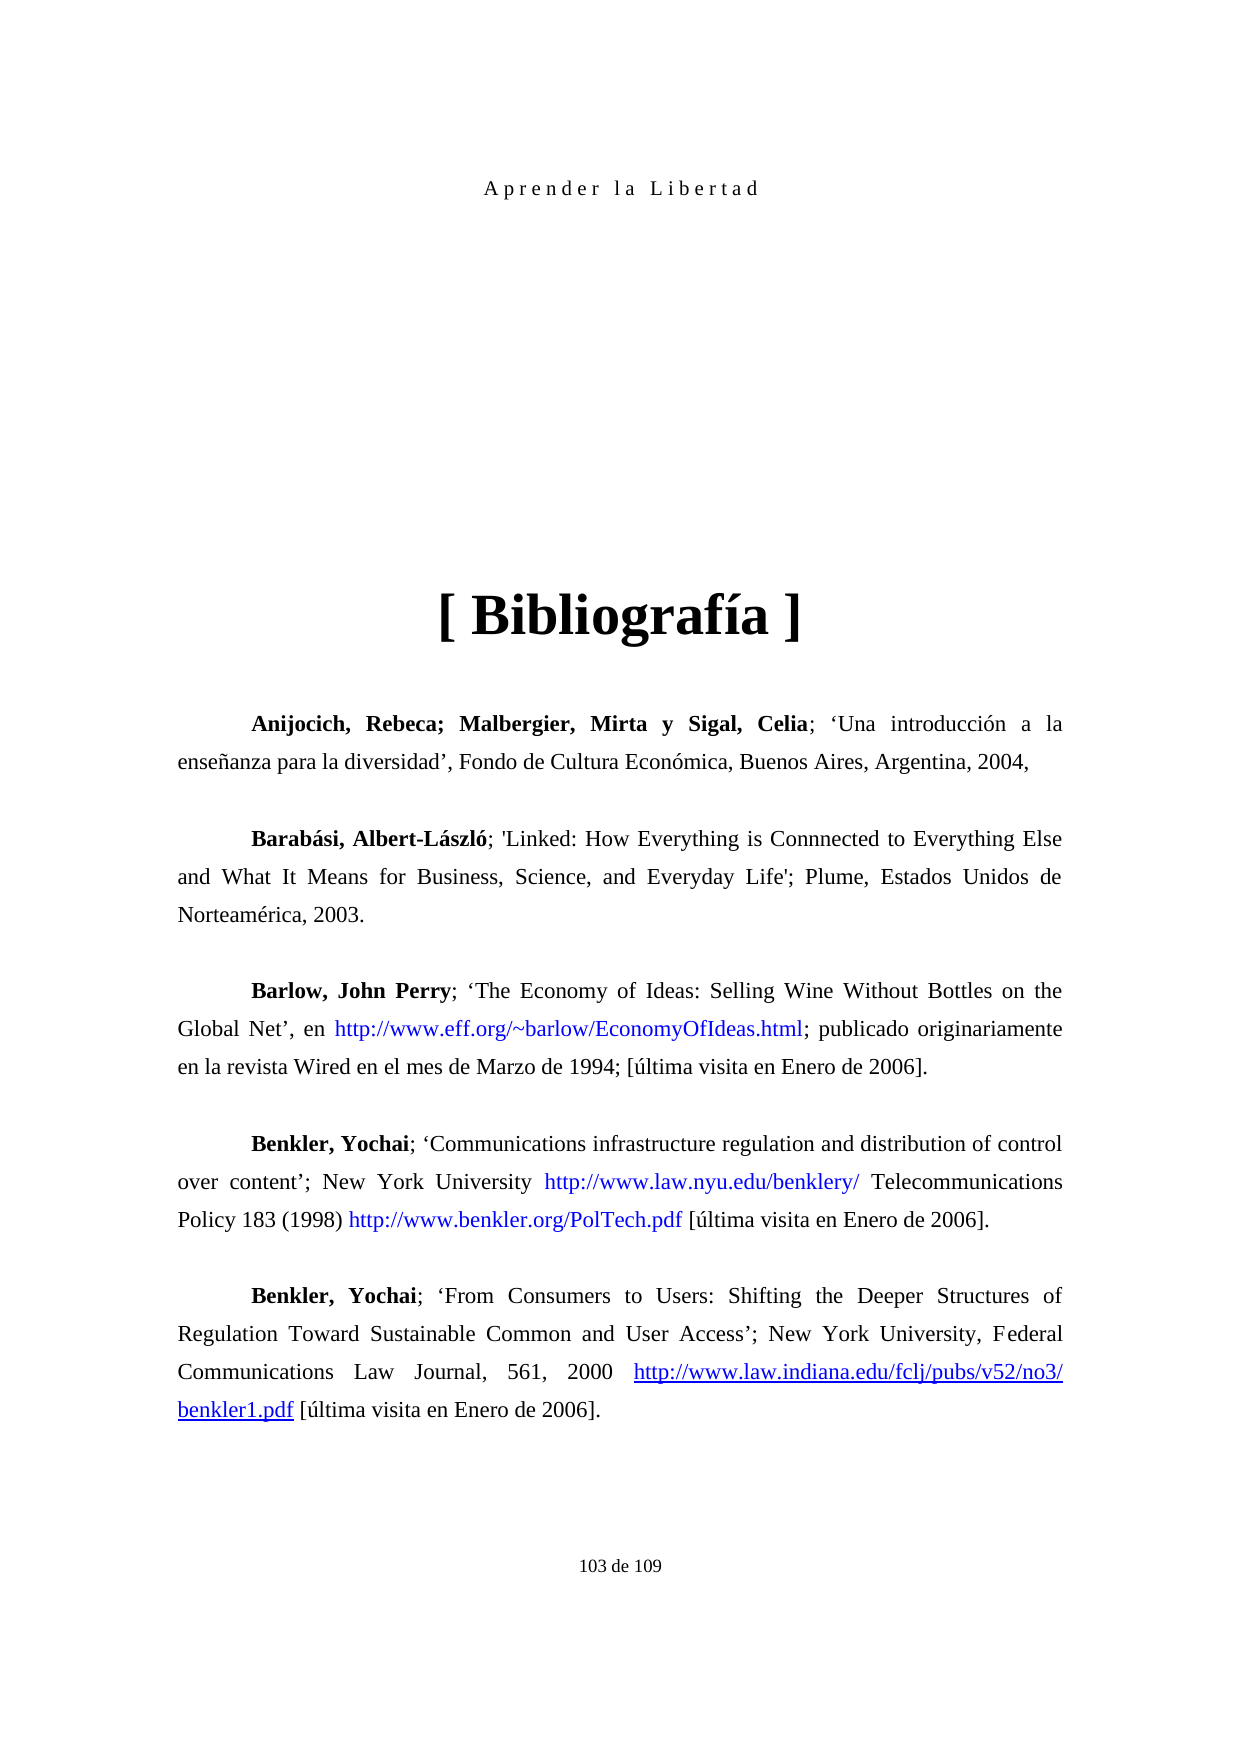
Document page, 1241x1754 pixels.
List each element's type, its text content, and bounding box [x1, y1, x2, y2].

text Barlow, John Perry; ‘The Economy of Ideas: Selling Wine Without Bottles on the Global Net’, en http://www.eff.org/~barlow/EconomyOfIdeas.html; publicado originariamente en la revista Wired en el mes de Marzo de 1994; [última visita en Enero de 2006]. [177, 978, 1063, 1080]
text Benkler, Yochai; ‘Communications infrastructure regulation and distribution of control over content’; New York University http://www.law.nyu.edu/benklery/ Telecommunications Policy 183 (1998) http://www.benkler.org/PolTech.pdf [última visita en Enero de 2006]. [177, 1131, 1063, 1232]
text Anijocich, Rebeca; Malbergier, Mirta y Sigal, Celia; ‘Una introducción a la enseñanza para la diversidad’, Fondo de Cultura Económica, Buenos Aires, Argentina, 2004, [177, 711, 1063, 775]
text Barabási, Albert-László; 'Linked: How Everything is Connnected to Everything Else and What It Means for Business, Science, and Everyday Life'; Plume, Estados Unidos de Norteamérica, 2003. [177, 826, 1063, 927]
text Benkler, Yochai; ‘From Consumers to Users: Shifting the Deeper Structures of Regulation Toward Sustainable Common and User Access’; New York University, Federal Communications Law Journal, 561, 2000 http://www.law.indiana.edu/fclj/pubs/v52/no3/ benkler1.pdf [última visita en Enero de 2006]. [177, 1283, 1063, 1423]
text [ Bibliografía ] [177, 582, 1063, 647]
